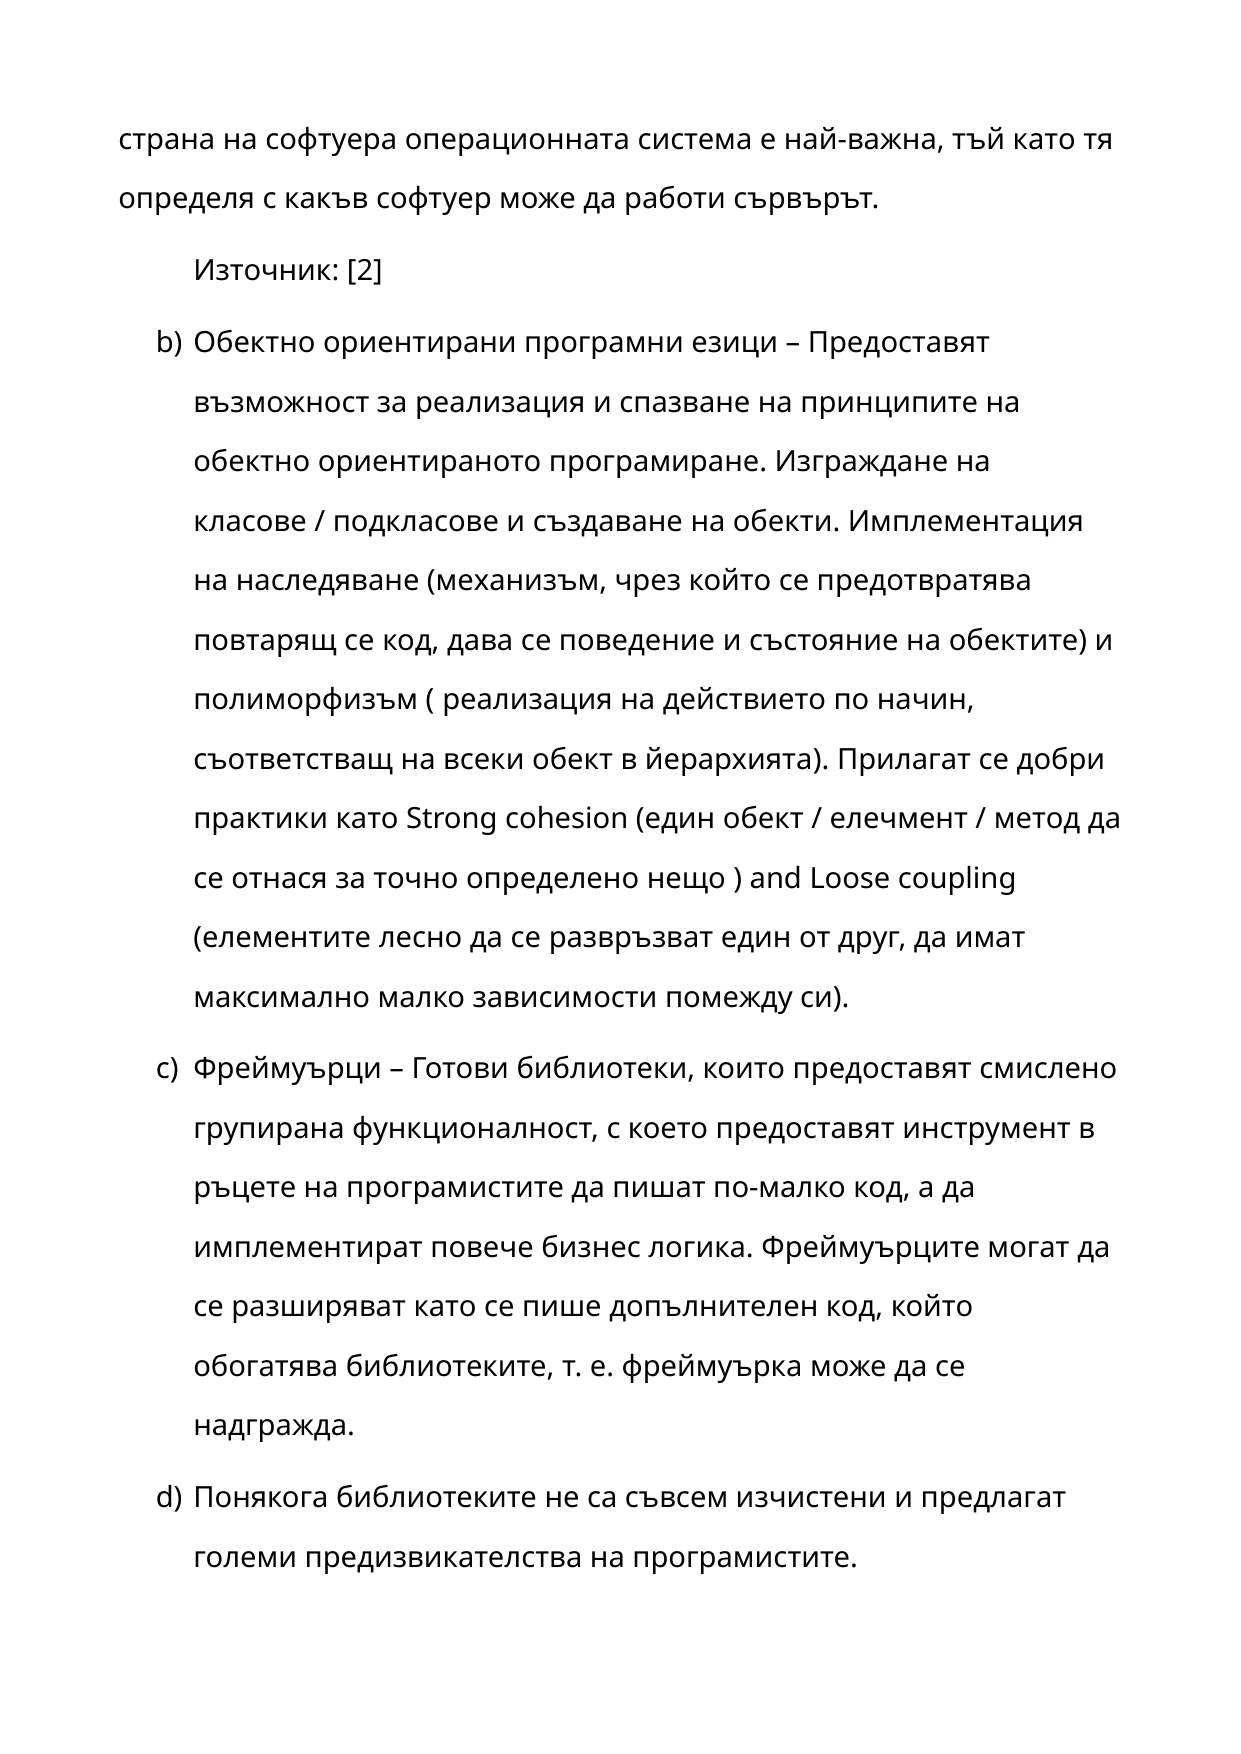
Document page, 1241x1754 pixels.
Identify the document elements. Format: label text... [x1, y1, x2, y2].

list Понякога библиотеките не са съвсем изчистени и предлагат големи предизвикателства на програмистите. [156, 1477, 1122, 1576]
text страна на софтуера операционната система е най-важна, тъй като тя определя с какъв софтуер може да работи сървърът. [118, 118, 1122, 217]
list Източник: [2] [156, 249, 1122, 289]
list Фреймуърци – Готови библиотеки, които предоставят смислено групирана функционалност, с което предоставят инструмент в ръцете на програмистите да пишат по-малко код, а да имплементират повече бизнес логика. Фреймуърците могат да се разширяват като се пише допълнителен код, който обогатява библиотеките, т. е. фреймуърка може да се надгражда. [156, 1048, 1122, 1444]
list Обектно ориентирани програмни езици – Предоставят възможност за реализация и спазване на принципите на обектно ориентираното програмиране. Изграждане на класове / подкласове и създаване на обекти. Имплементация на наследяване (механизъм, чрез който се предотвратява повтарящ се код, дава се поведение и състояние на обектите) и полиморфизъм ( реализация на действието по начин, съответстващ на всеки обект в йерархията). Прилагат се добри практики като Strong cohesion (един обект / елечмент / метод да се отнася за точно определено нещо ) and Loose coupling (елементите лесно да се развръзват един от друг, да имат максимално малко зависимости помежду си). [156, 322, 1122, 1016]
